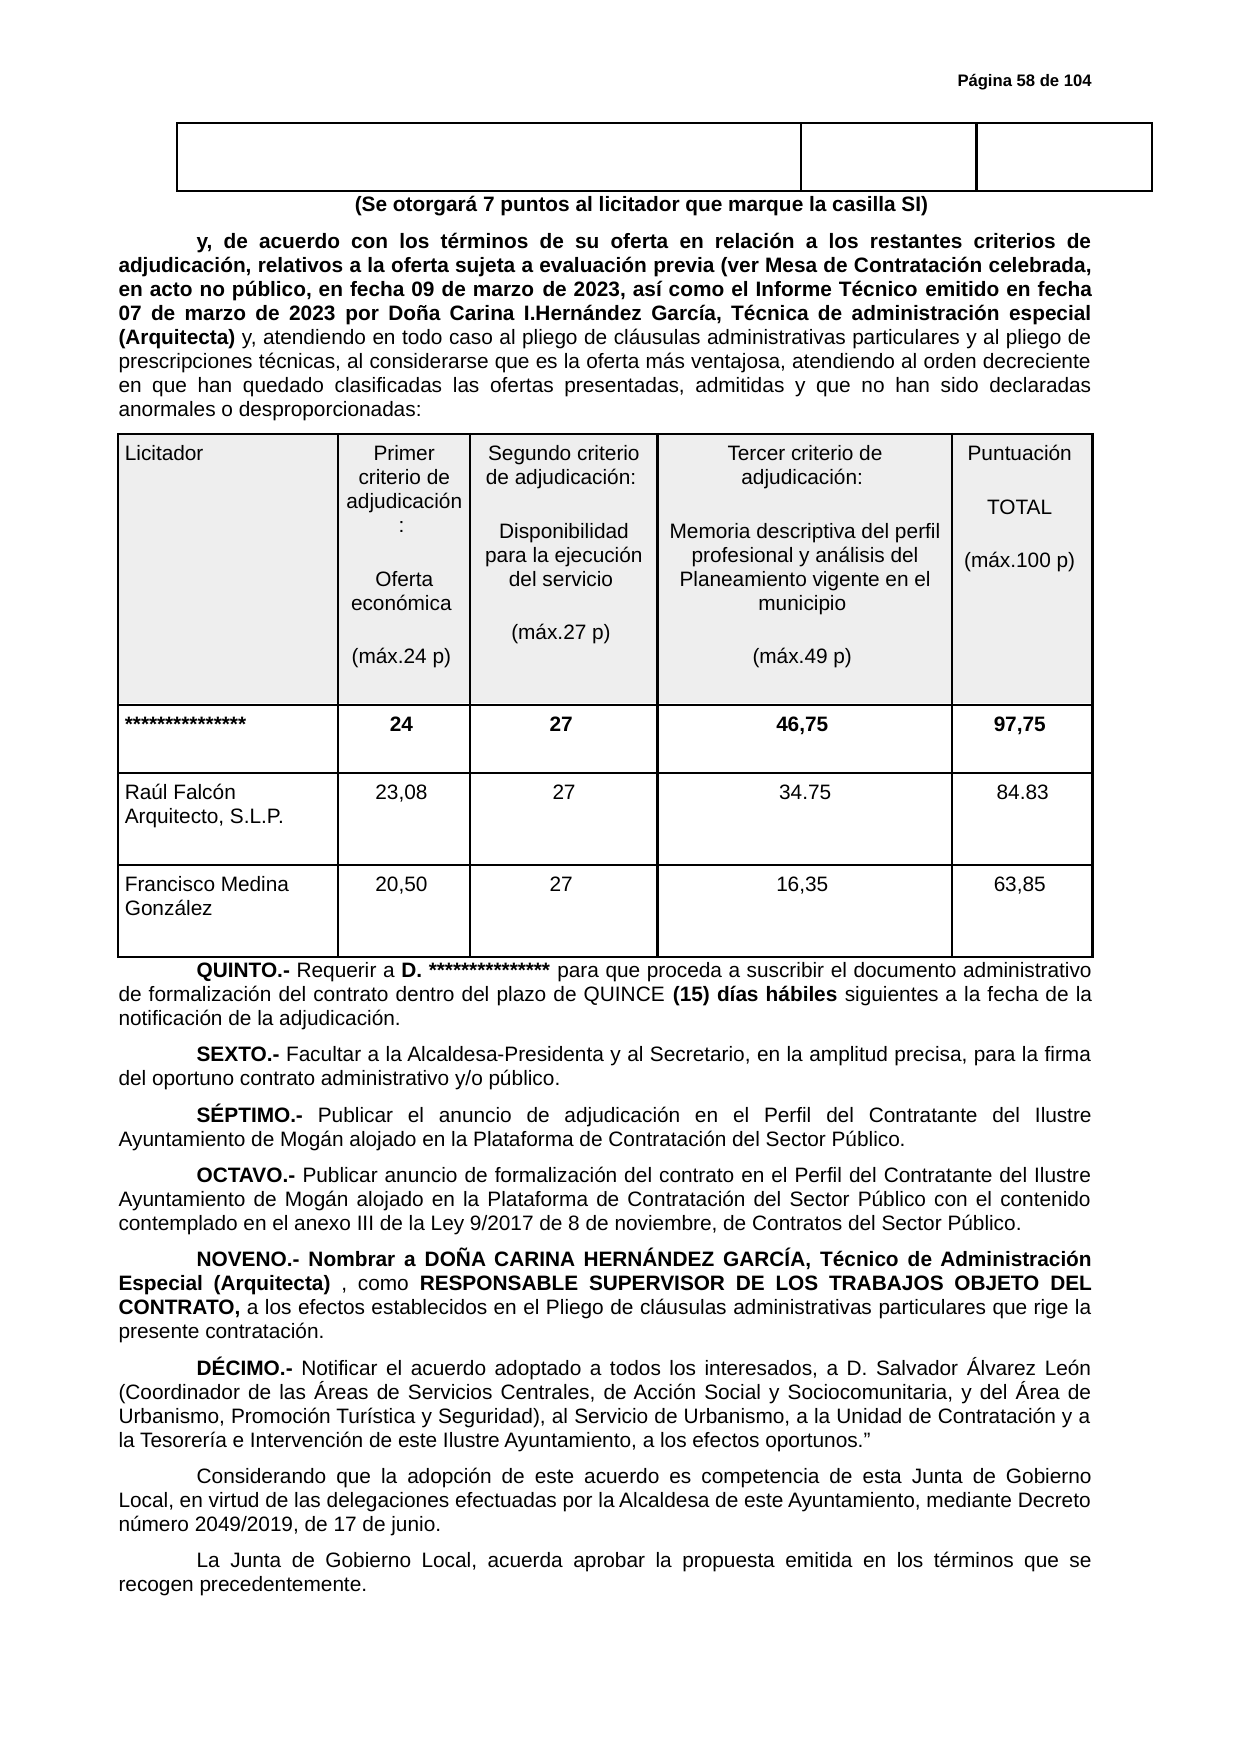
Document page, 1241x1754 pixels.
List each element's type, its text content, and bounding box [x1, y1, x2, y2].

table_cell 27 [471, 866, 656, 956]
table_cell 24 [339, 706, 469, 772]
table_cell 63,85 [953, 866, 1091, 956]
text y, de acuerdo con los términos de su oferta en relación a los restantes criterios de adjudicación, relativos a la oferta sujeta a evaluación previa (ver Mesa de Contratación celebrada, en acto no público, en fecha 09 de marzo de 2023, así como el Informe Técnico emitido en fecha 07 de marzo de 2023 por Doña Carina I.Hernández García, Técnica de administración especial (Arquitecta) y, atendiendo en todo caso al pliego de cláusulas administrativas particulares y al pliego de prescripciones técnicas, al considerarse que es la oferta más ventajosa, atendiendo al orden decreciente en que han quedado clasificadas las ofertas presentadas, admitidas y que no han sido declaradas anormales o desproporcionadas: [118, 229, 1092, 420]
text Considerando que la adopción de este acuerdo es competencia de esta Junta de Gobierno Local, en virtud de las delegaciones efectuadas por la Alcaldesa de este Ayuntamiento, mediante Decreto número 2049/2019, de 17 de junio. [118, 1464, 1092, 1536]
table_cell *************** [119, 706, 337, 772]
table_cell 84,83 [953, 774, 1091, 863]
table_cell 20,50 [339, 866, 469, 956]
text DÉCIMO.- Notificar el acuerdo adoptado a todos los interesados, a D. Salvador Álvarez León (Coordinador de las Áreas de Servicios Centrales, de Acción Social y Sociocomunitaria, y del Área de Urbanismo, Promoción Turística y Seguridad), al Servicio de Urbanismo, a la Unidad de Contratación y a la Tesorería e Intervención de este Ilustre Ayuntamiento, a los efectos oportunos.” [118, 1356, 1092, 1451]
table_header Tercer criterio de adjudicación: Memoria descriptiva del perfil profesional y análisis del Planeamiento vigente en el municipio (máx.49 p) [659, 435, 951, 703]
table_cell [802, 124, 975, 190]
table_header Segundo criterio de adjudicación: Disponibilidad para la ejecución del servicio (máx.27 p) [471, 435, 656, 703]
table_cell 23,08 [339, 774, 469, 863]
text NOVENO.- Nombrar a DOÑA CARINA HERNÁNDEZ GARCÍA, Técnico de Administración Especial (Arquitecta) , como RESPONSABLE SUPERVISOR DE LOS TRABAJOS OBJETO DEL CONTRATO, a los efectos establecidos en el Pliego de cláusulas administrativas particulares que rige la presente contratación. [118, 1247, 1092, 1343]
table_cell Raúl Falcón Arquitecto, S.L.P. [119, 774, 337, 863]
text OCTAVO.- Publicar anuncio de formalización del contrato en el Perfil del Contratante del Ilustre Ayuntamiento de Mogán alojado en la Plataforma de Contratación del Sector Público con el contenido contemplado en el anexo III de la Ley 9/2017 de 8 de noviembre, de Contratos del Sector Público. [118, 1163, 1092, 1235]
text QUINTO.- Requerir a D. *************** para que proceda a suscribir el documento administrativo de formalización del contrato dentro del plazo de QUINCE (15) días hábiles siguientes a la fecha de la notificación de la adjudicación. [118, 958, 1092, 1029]
table_cell Francisco Medina González [119, 866, 337, 956]
table_cell [978, 124, 1151, 190]
table_header Licitador [119, 435, 337, 703]
table_cell 97,75 [953, 706, 1091, 772]
table_cell 16,35 [659, 866, 951, 956]
text SEXTO.- Facultar a la Alcaldesa-Presidenta y al Secretario, en la amplitud precisa, para la firma del oportuno contrato administrativo y/o público. [118, 1042, 1092, 1090]
table_cell 27 [471, 706, 656, 772]
table_cell 27 [471, 774, 656, 863]
text SÉPTIMO.- Publicar el anuncio de adjudicación en el Perfil del Contratante del Ilustre Ayuntamiento de Mogán alojado en la Plataforma de Contratación del Sector Público. [118, 1102, 1092, 1150]
text (Se otorgará 7 puntos al licitador que marque la casilla SI) [118, 192, 1092, 216]
table_header Primer criterio de adjudicación: Oferta económica (máx.24 p) [339, 435, 469, 703]
text La Junta de Gobierno Local, acuerda aprobar la propuesta emitida en los términos que se recogen precedentemente. [118, 1548, 1092, 1596]
table_header Puntuación TOTAL (máx.100 p) [953, 435, 1091, 703]
table_header [178, 124, 800, 190]
table_cell 46,75 [659, 706, 951, 772]
table_cell 34,75 [659, 774, 951, 863]
